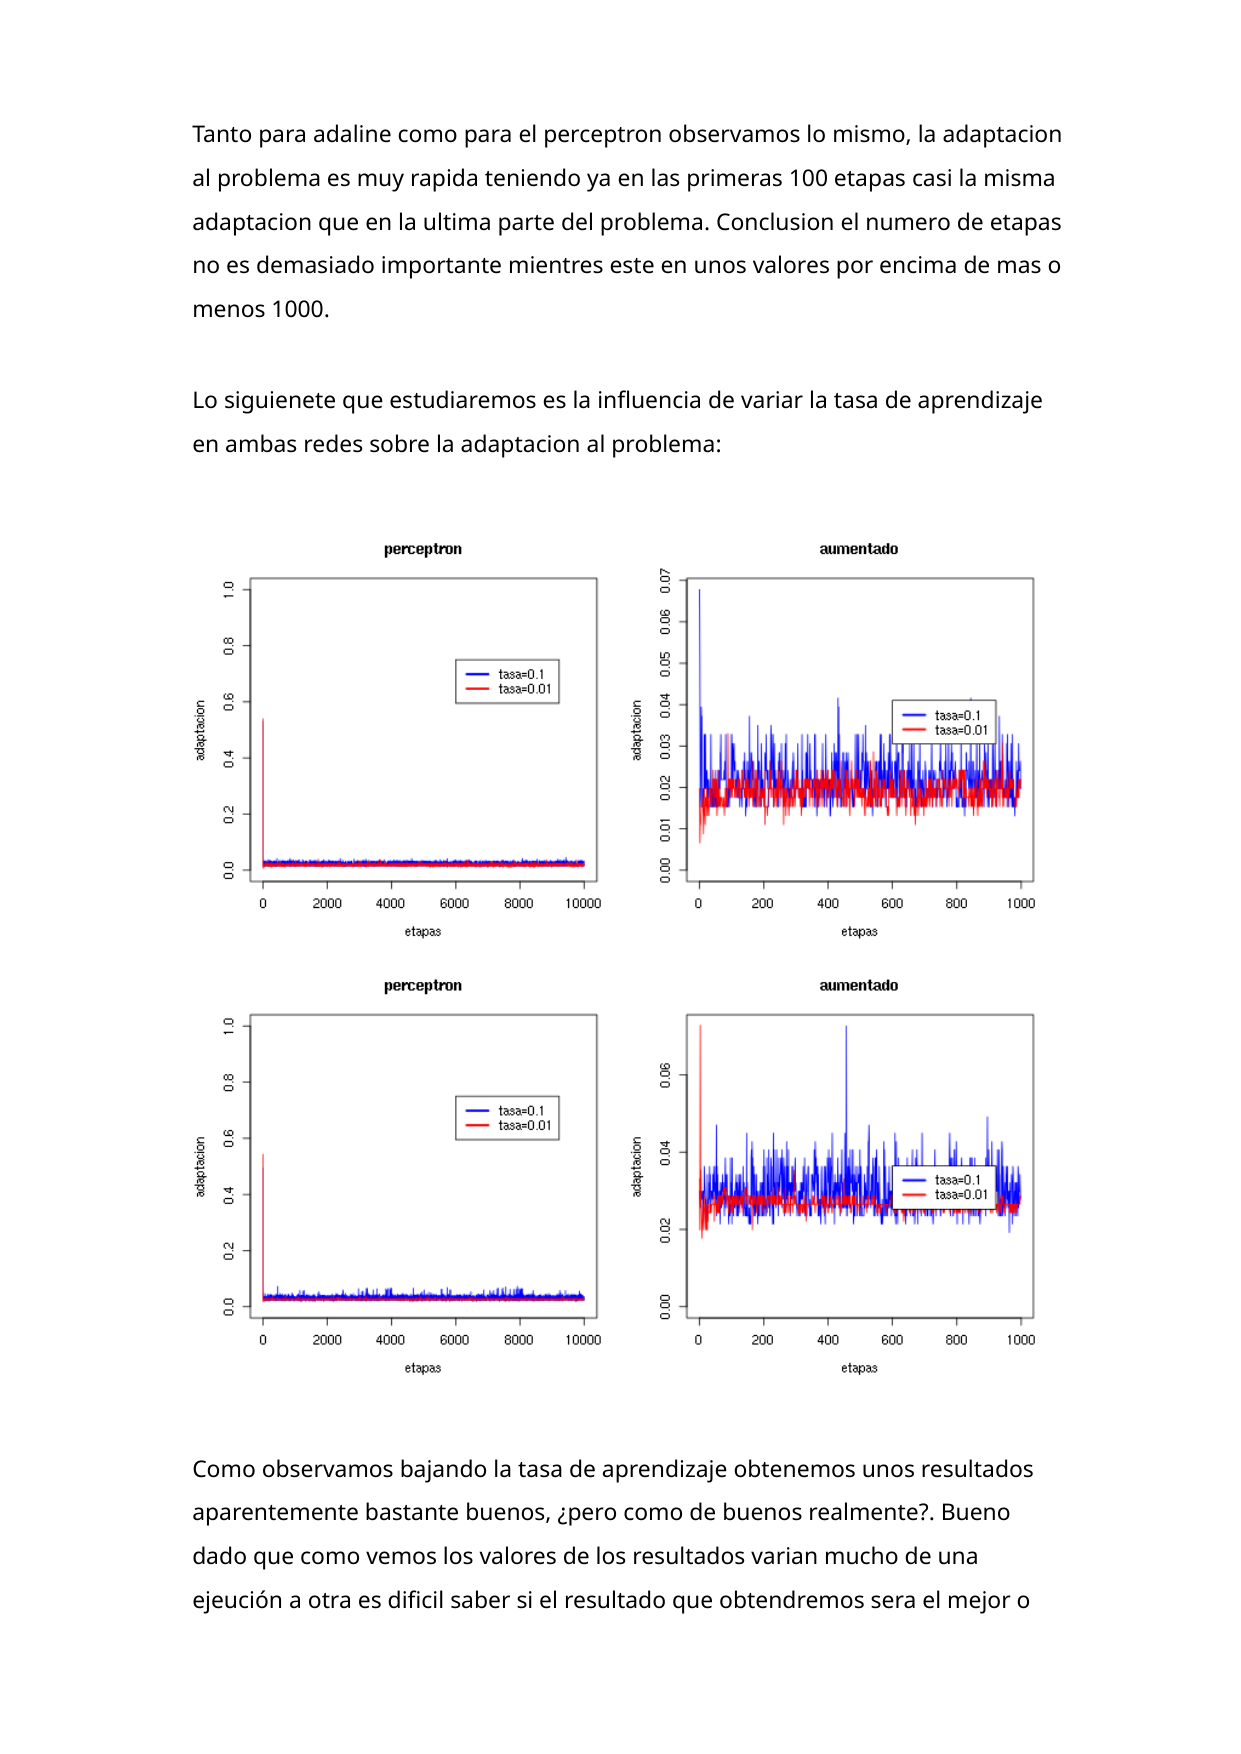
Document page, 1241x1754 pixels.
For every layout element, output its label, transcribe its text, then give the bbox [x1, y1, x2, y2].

text Lo siguienete que estudiaremos es la influencia de variar la tasa de aprendizaje en ambas redes sobre la adaptacion al problema: [192, 384, 1064, 459]
text Como observamos bajando la tasa de aprendizaje obtenemos unos resultados aparentemente bastante buenos, ¿pero como de buenos realmente?. Bueno dado que como vemos los valores de los resultados varian mucho de una ejeución a otra es dificil saber si el resultado que obtendremos sera el mejor o [192, 1452, 1064, 1615]
text Tanto para adaline como para el perceptron observamos lo mismo, la adaptacion al problema es muy rapida teniendo ya en las primeras 100 etapas casi la misma adaptacion que en la ultima parte del problema. Conclusion el numero de etapas no es demasiado importante mientres este en unos valores por encima de mas o menos 1000. [192, 118, 1064, 324]
picture [192, 519, 1064, 1392]
